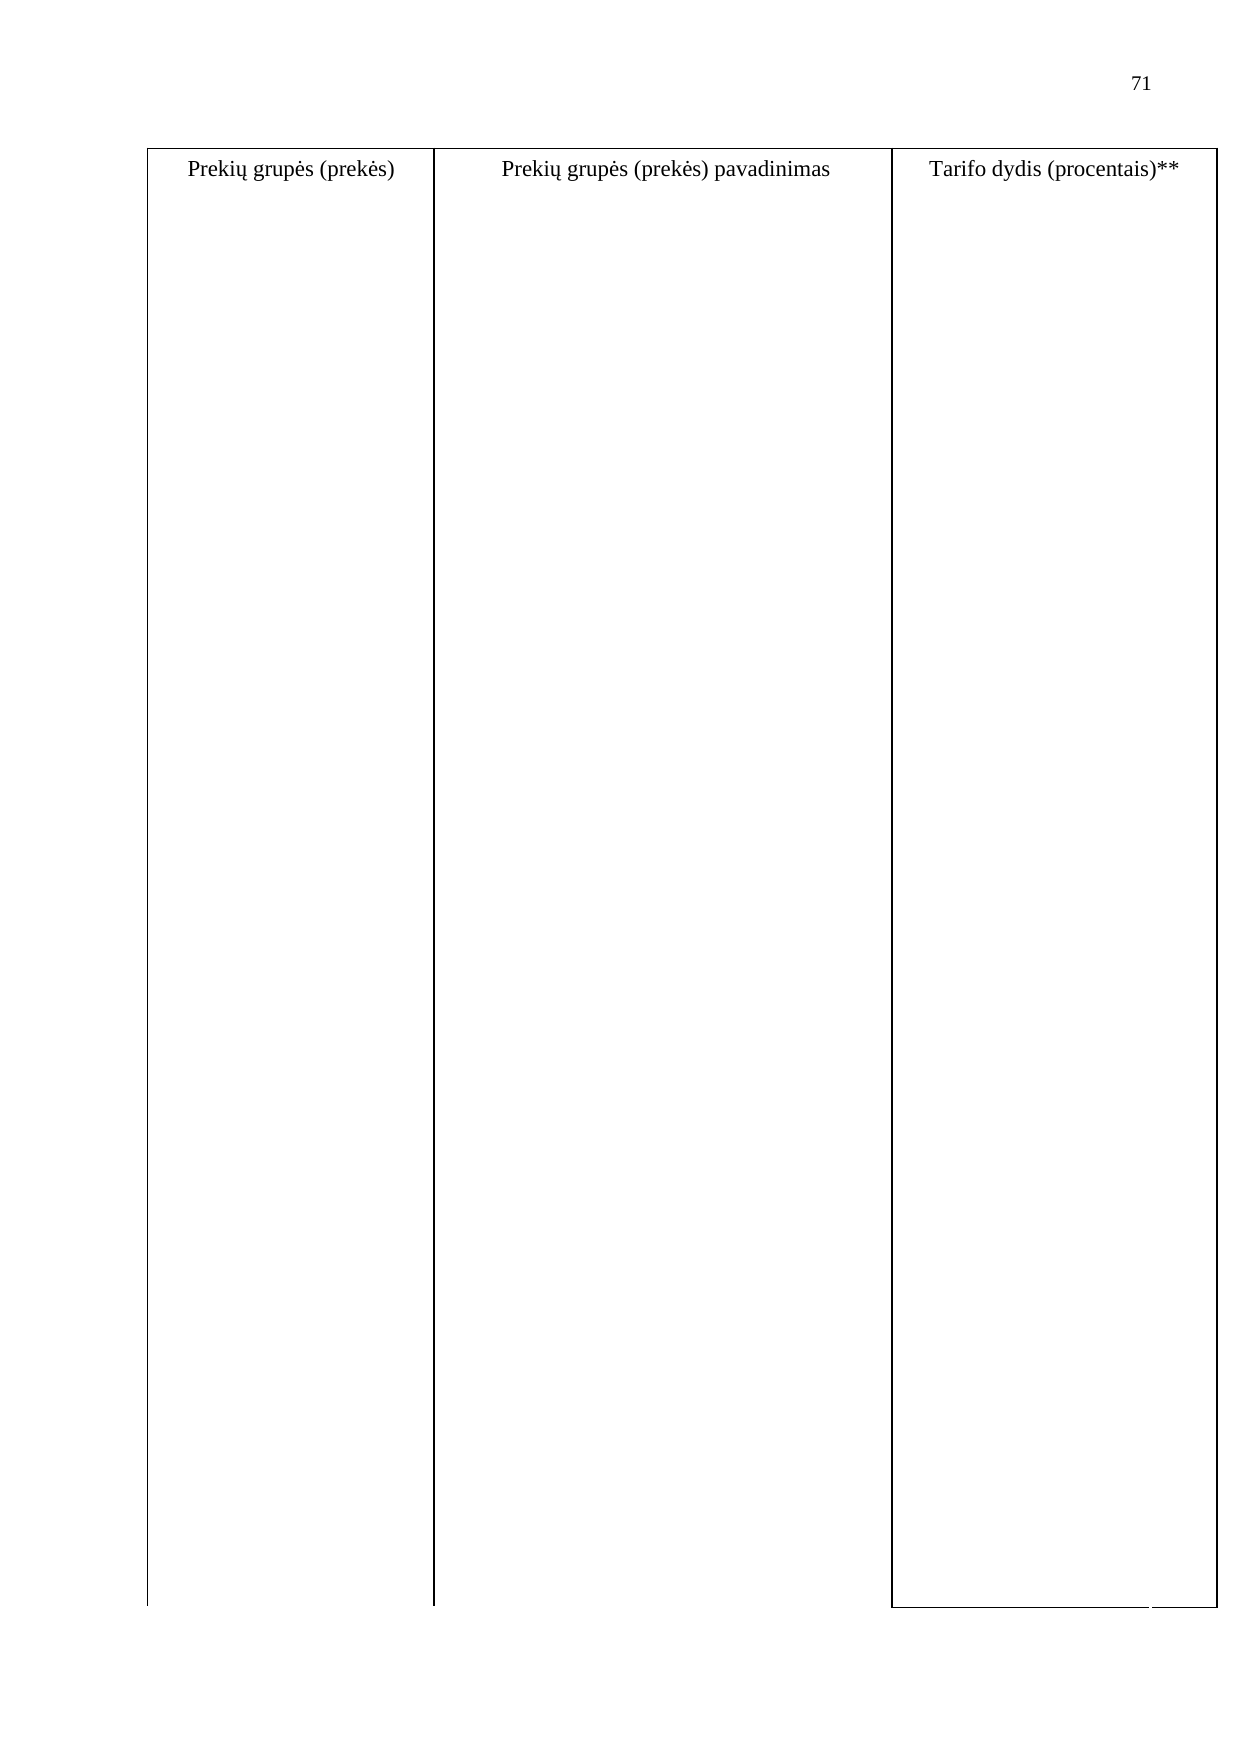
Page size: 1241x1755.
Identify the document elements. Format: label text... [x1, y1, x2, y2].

table_header Prekių grupės (prekės) [148, 149, 433, 1606]
table_header Tarifo dydis (procentais)** [893, 149, 1216, 1606]
table_header Prekių grupės (prekės) pavadinimas [435, 149, 891, 1606]
